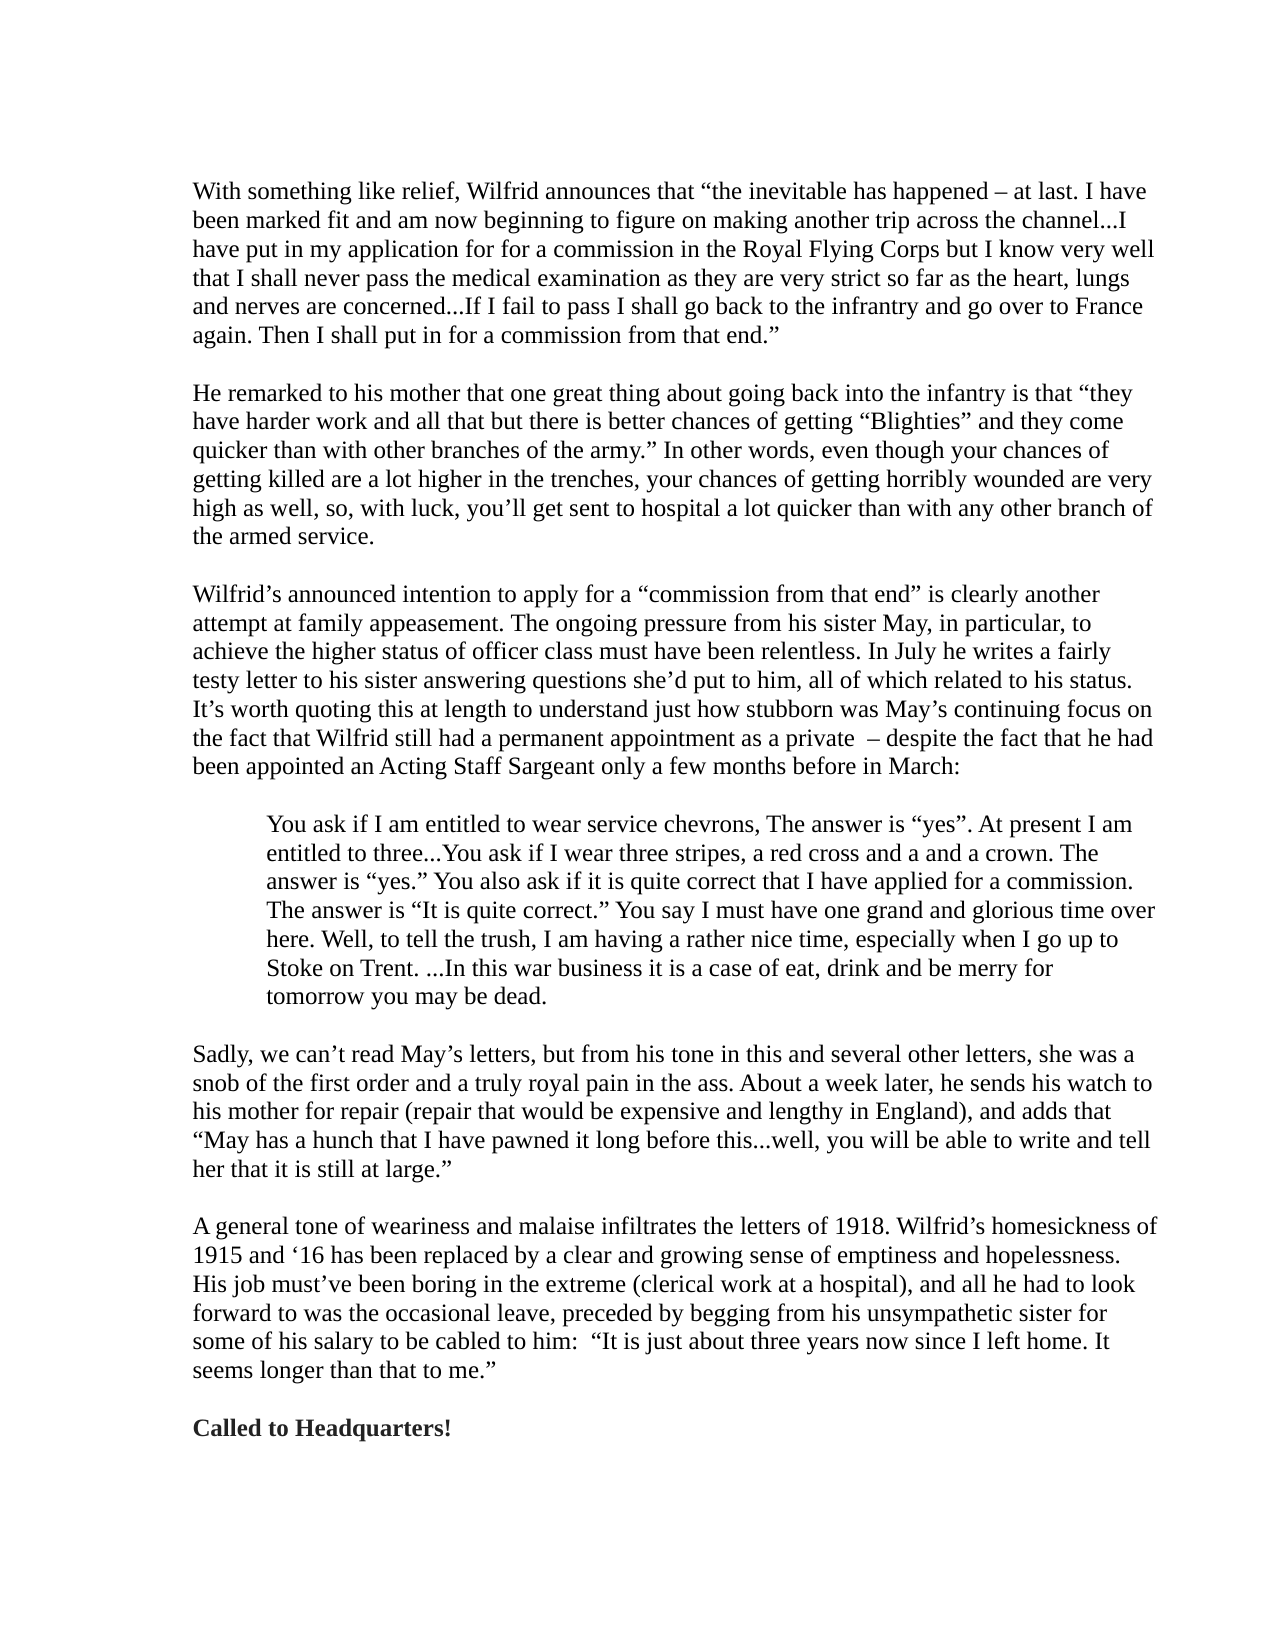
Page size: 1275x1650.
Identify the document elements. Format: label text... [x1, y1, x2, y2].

text With something like relief, Wilfrid announces that “the inevitable has happened – at last. I have been marked fit and am now beginning to figure on making another trip across the channel...I have put in my application for for a commission in the Royal Flying Corps but I know very well that I shall never pass the medical examination as they are very strict so far as the heart, lungs and nerves are concerned...If I fail to pass I shall go back to the infrantry and go over to France again. Then I shall put in for a commission from that end.” [192, 176, 1158, 349]
text Sadly, we can’t read May’s letters, but from his tone in this and several other letters, she was a snob of the first order and a truly royal pain in the ass. About a week later, he sends his watch to his mother for repair (repair that would be expensive and lengthy in England), and adds that “May has a hunch that I have pawned it long before this...well, you will be able to write and tell her that it is still at large.” [192, 1039, 1158, 1183]
text Called to Headquarters! [192, 1413, 1158, 1441]
text Wilfrid’s announced intention to apply for a “commission from that end” is clearly another attempt at family appeasement. The ongoing pressure from his sister May, in particular, to achieve the higher status of officer class must have been relentless. In July he writes a fairly testy letter to his sister answering questions she’d put to him, all of which related to his status. It’s worth quoting this at length to understand just how stubborn was May’s continuing focus on the fact that Wilfrid still had a permanent appointment as a private – despite the fact that he had been appointed an Acting Staff Sargeant only a few months before in March: [192, 579, 1158, 780]
text He remarked to his mother that one great thing about going back into the infantry is that “they have harder work and all that but there is better chances of getting “Blighties” and they come quicker than with other branches of the army.” In other words, even though your chances of getting killed are a lot higher in the trenches, your chances of getting horribly wounded are very high as well, so, with luck, you’ll get sent to hospital a lot quicker than with any other branch of the armed service. [192, 378, 1158, 550]
text A general tone of weariness and malaise infiltrates the letters of 1918. Wilfrid’s homesickness of 1915 and ‘16 has been replaced by a clear and growing sense of emptiness and hopelessness. His job must’ve been boring in the extreme (clerical work at a hospital), and all he had to look forward to was the occasional leave, preceded by begging from his unsympathetic sister for some of his salary to be cabled to him: “It is just about three years now since I left home. It seems longer than that to me.” [192, 1211, 1158, 1384]
text You ask if I am entitled to wear service chevrons, The answer is “yes”. At present I am entitled to three...You ask if I wear three stripes, a red cross and a and a crown. The answer is “yes.” You also ask if it is quite correct that I have applied for a commission. The answer is “It is quite correct.” You say I must have one grand and glorious time over here. Well, to tell the trush, I am having a rather nice time, especially when I go up to Stoke on Trent. ...In this war business it is a case of eat, drink and be merry for tomorrow you may be dead. [266, 809, 1158, 1010]
